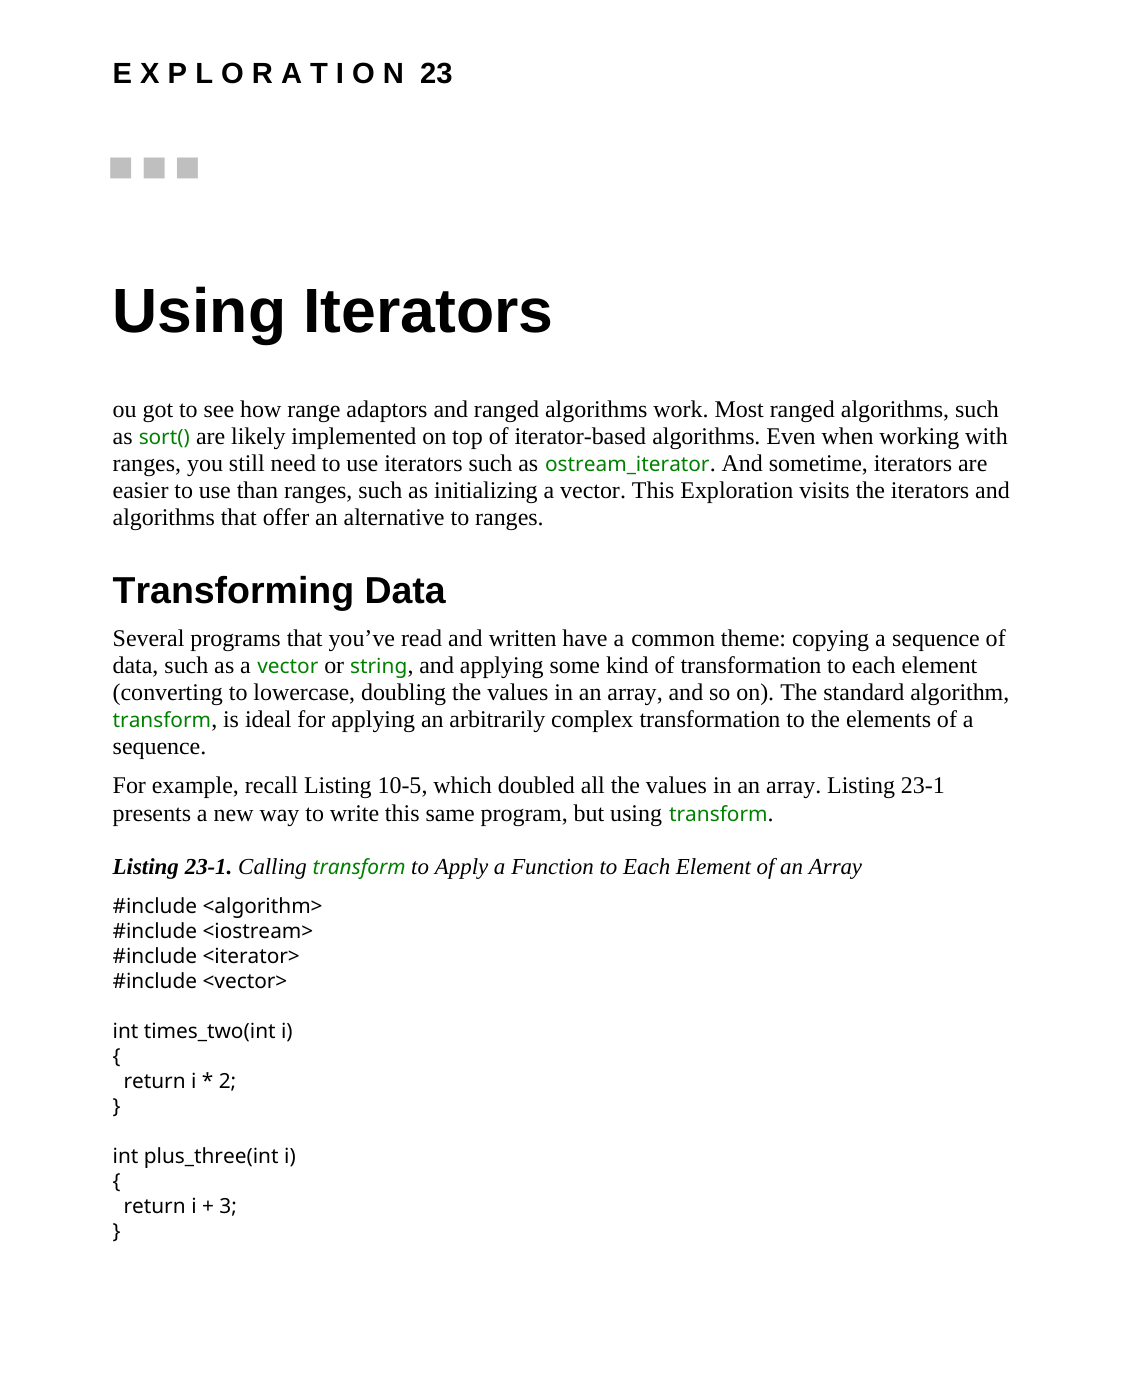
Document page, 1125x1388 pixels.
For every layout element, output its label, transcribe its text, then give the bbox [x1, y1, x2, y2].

text { [112, 1168, 997, 1193]
text #include <iostream> [112, 918, 997, 943]
title Using Iterators [112, 274, 1012, 346]
text return i * 2; [112, 1068, 997, 1093]
text For example, recall Listing 10-5, which doubled all the values in an array. Listing 23-1 presents a new way to write this same program, but using transform. [112, 772, 1012, 826]
text #include <iterator> [112, 943, 997, 968]
text #include <vector> [112, 968, 997, 993]
text return i + 3; [112, 1193, 997, 1218]
text } [112, 1218, 997, 1243]
text ou got to see how range adaptors and ranged algorithms work. Most ranged algorithms, such as sort() are likely implemented on top of iterator-based algorithms. Even when working with ranges, you still need to use iterators such as ostream_iterator. And sometime, iterators are easier to use than ranges, such as initializing a vector. This Exploration visits the iterators and algorithms that offer an alternative to ranges. [112, 396, 1012, 531]
text { [112, 1043, 997, 1068]
text } [112, 1093, 997, 1118]
text int times_two(int i) [112, 1018, 997, 1043]
subtitle Transforming Data [112, 569, 1012, 612]
text int plus_three(int i) [112, 1143, 997, 1168]
text Several programs that you’ve read and written have a common theme: copying a sequence of data, such as a vector or string, and applying some kind of transformation to each element (converting to lowercase, doubling the values in an array, and so on). The standard algorithm, transform, is ideal for applying an arbitrarily complex transformation to the elements of a sequence. [112, 624, 1012, 760]
text #include <algorithm> [112, 893, 997, 918]
text Listing 23-1. Calling transform to Apply a Function to Each Element of an Array [112, 851, 1012, 881]
